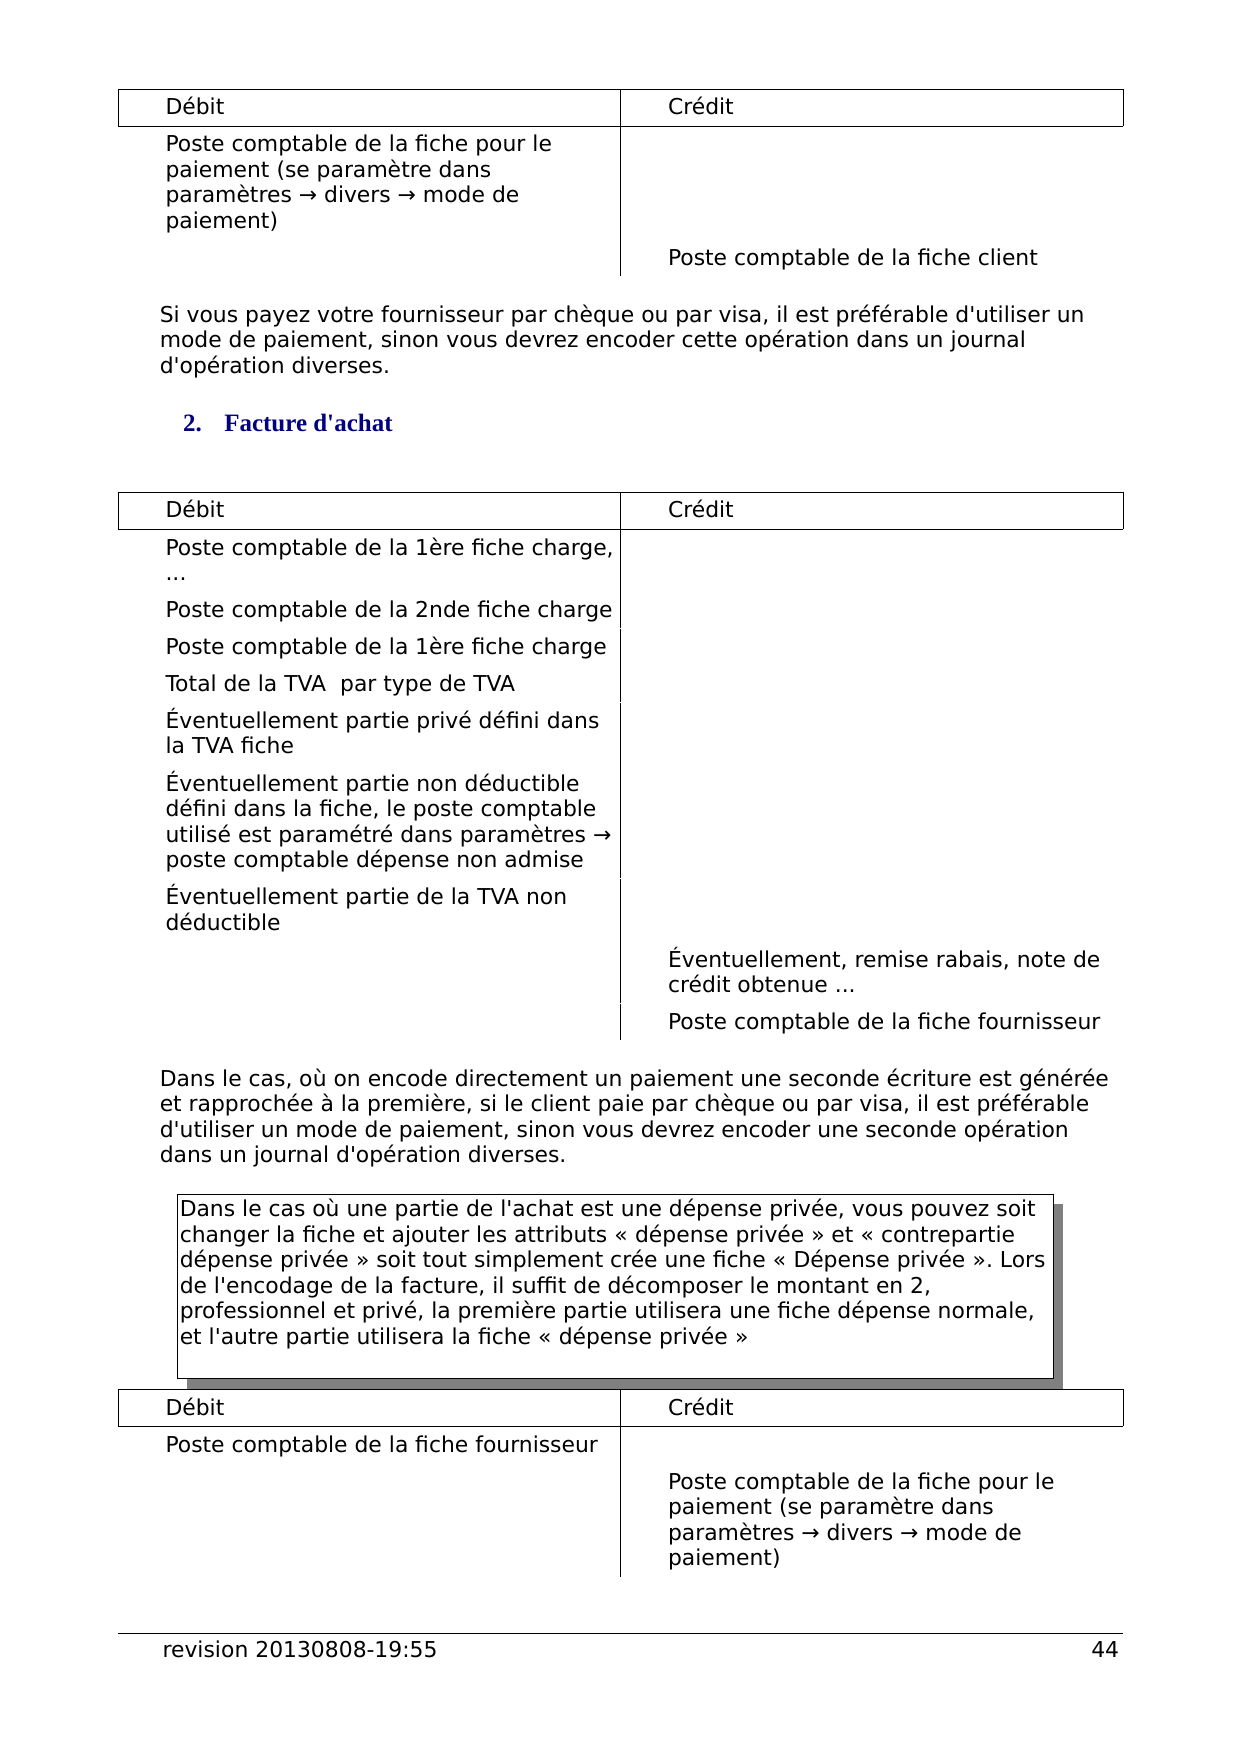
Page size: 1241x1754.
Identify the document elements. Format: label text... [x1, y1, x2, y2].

table_header Débit [119, 90, 620, 126]
table_header Crédit [621, 90, 1123, 126]
table_cell Poste comptable de la fiche pour le paiement (se paramètre dans paramètres → divers → mode de paiement) [621, 1463, 1123, 1577]
table_cell [621, 127, 1123, 239]
table_cell [621, 629, 1123, 665]
text Si vous payez votre fournisseur par chèque ou par visa, il est préférable d'utiliser un mode de paiement, sinon vous devrez encoder cette opération dans un journal d'opération diverses. [159, 302, 1123, 378]
table_header Crédit [621, 493, 1123, 529]
table_cell Poste comptable de la fiche pour le paiement (se paramètre dans paramètres → divers → mode de paiement) [118, 127, 620, 239]
table_cell [118, 239, 620, 276]
table_cell Poste comptable de la fiche fournisseur [621, 1004, 1123, 1040]
table_cell [621, 879, 1123, 941]
table_cell Poste comptable de la fiche client [621, 239, 1123, 276]
table_cell Poste comptable de la fiche fournisseur [118, 1427, 620, 1463]
table_cell Poste comptable de la 1ère fiche charge, ... [118, 530, 620, 591]
table_cell [118, 941, 620, 1003]
table_cell [621, 530, 1123, 591]
table_cell [621, 1427, 1123, 1463]
table_cell Poste comptable de la 1ère fiche charge [118, 629, 620, 665]
table_cell Éventuellement partie privé défini dans la TVA fiche [118, 703, 620, 765]
table_cell [118, 1004, 620, 1040]
subtitle Facture d'achat [177, 408, 1123, 437]
table_cell [621, 591, 1123, 628]
table_cell [118, 1463, 620, 1577]
table_header Débit [119, 1390, 620, 1426]
table_cell Poste comptable de la 2nde fiche charge [118, 591, 620, 628]
table_header Crédit [621, 1390, 1123, 1426]
table_cell [621, 665, 1123, 702]
text Dans le cas où une partie de l'achat est une dépense privée, vous pouvez soit changer la fiche et ajouter les attributs « dépense privée » et « contrepartie dépense privée » soit tout simplement crée une fiche « Dépense privée ». Lors de l'encodage de la facture, il suffit de décomposer le montant en 2, professionnel et privé, la première partie utilisera une fiche dépense normale, et l'autre partie utilisera la fiche « dépense privée » [178, 1195, 1053, 1350]
table_cell Éventuellement partie non déductible défini dans la fiche, le poste comptable utilisé est paramétré dans paramètres → poste comptable dépense non admise [118, 765, 620, 878]
table_cell Total de la TVA par type de TVA [118, 665, 620, 702]
table_cell [621, 703, 1123, 765]
text Dans le cas, où on encode directement un paiement une seconde écriture est générée et rapprochée à la première, si le client paie par chèque ou par visa, il est préférable d'utiliser un mode de paiement, sinon vous devrez encoder une seconde opération dans un journal d'opération diverses. [159, 1066, 1123, 1168]
table_cell [621, 765, 1123, 878]
table_header Débit [119, 493, 620, 529]
table_cell Éventuellement partie de la TVA non déductible [118, 879, 620, 941]
table_cell Éventuellement, remise rabais, note de crédit obtenue ... [621, 941, 1123, 1003]
